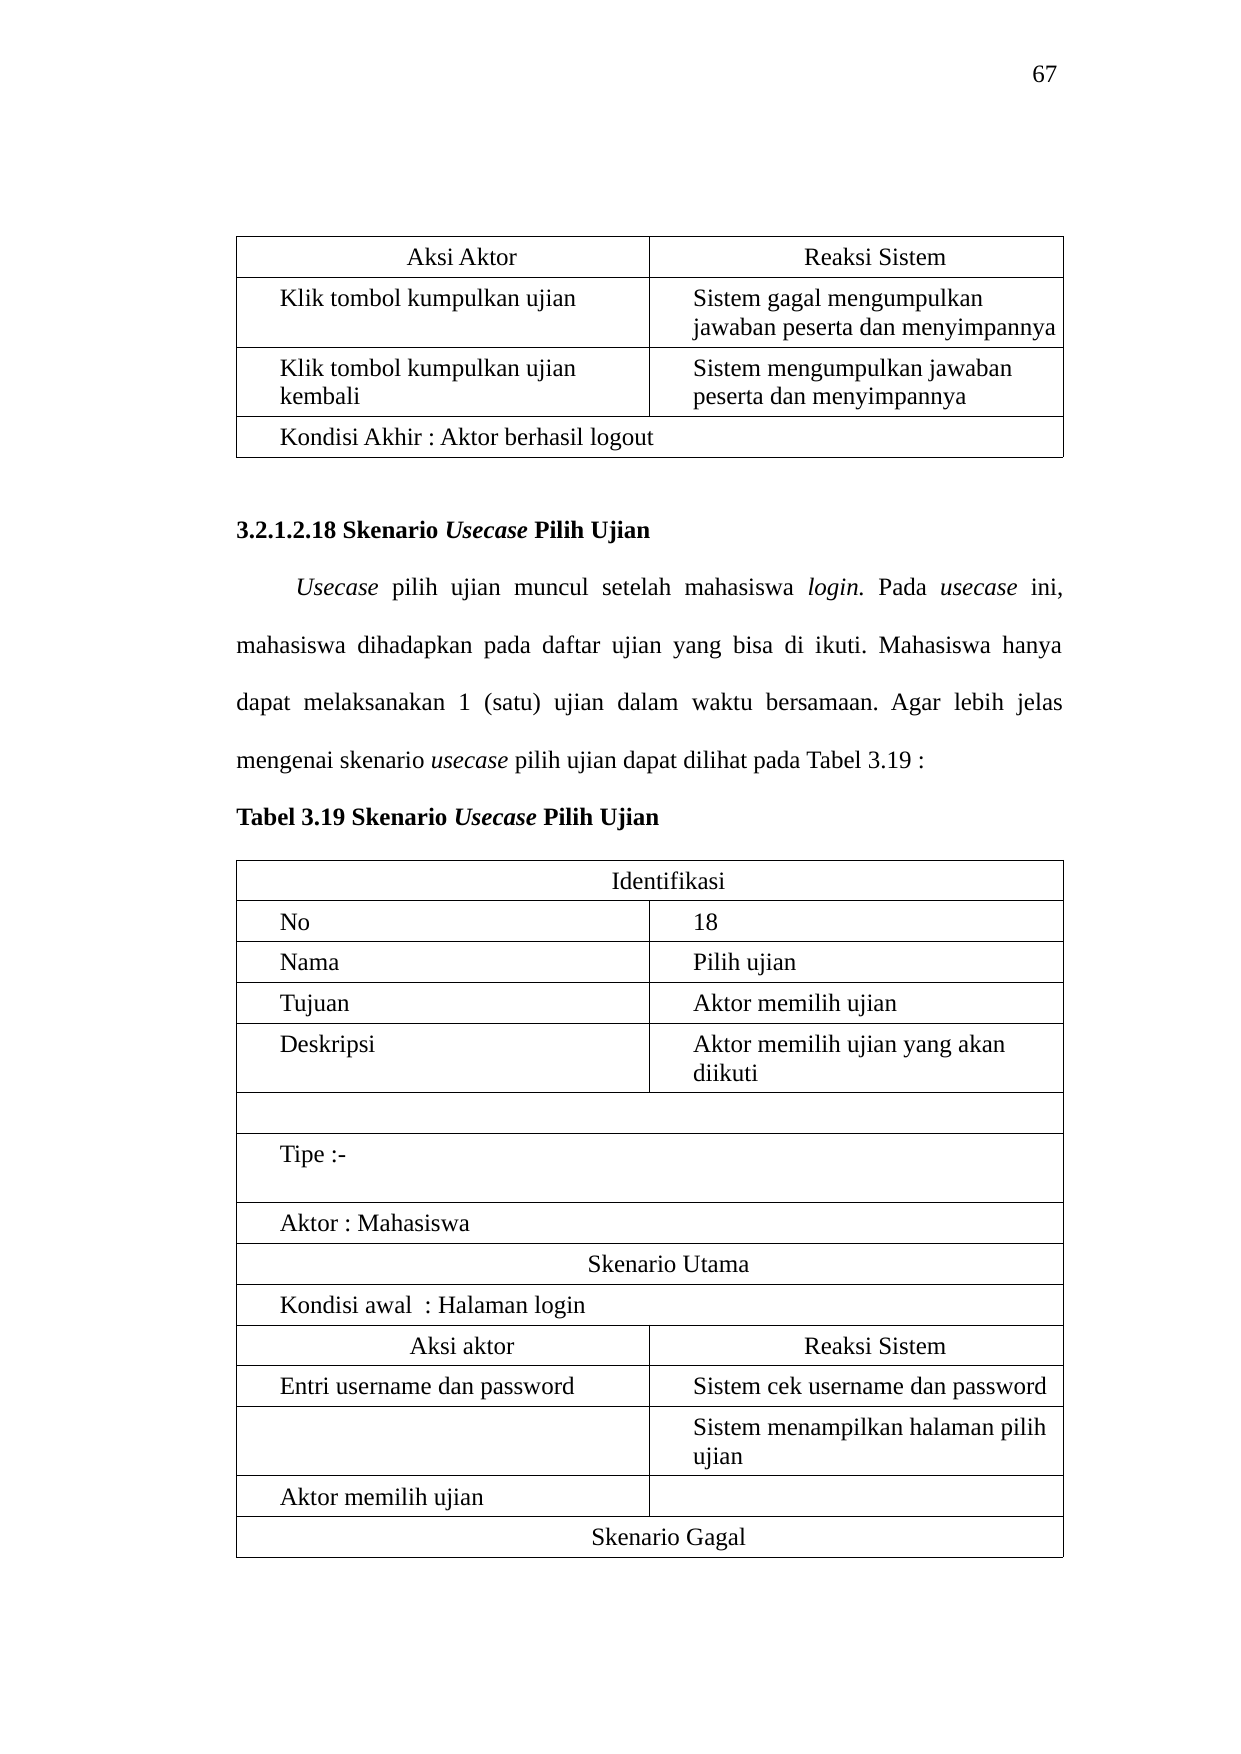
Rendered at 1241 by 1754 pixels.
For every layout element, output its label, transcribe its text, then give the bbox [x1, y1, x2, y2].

table_cell Aksi Aktor [237, 237, 649, 277]
table_cell Tipe :- [237, 1134, 1063, 1202]
table_cell Sistem cek username dan password [650, 1366, 1063, 1406]
table_cell [237, 1407, 649, 1475]
table_cell Tujuan [237, 983, 649, 1023]
table_cell Nama [237, 942, 649, 982]
table_cell [650, 1476, 1063, 1516]
table_cell Aktor memilih ujian yang akan diikuti [650, 1024, 1063, 1092]
table_cell Kondisi Akhir : Aktor berhasil logout [237, 417, 1063, 457]
subtitle 3.2.1.2.18 Skenario Usecase Pilih Ujian [236, 515, 1063, 543]
table_cell Reaksi Sistem [650, 237, 1063, 277]
table_cell Sistem gagal mengumpulkan jawaban peserta dan menyimpannya [650, 278, 1063, 346]
table_cell Skenario Utama [237, 1244, 1063, 1284]
table_cell Deskripsi [237, 1024, 649, 1092]
table_cell Klik tombol kumpulkan ujian [237, 278, 649, 346]
table_cell Reaksi Sistem [650, 1326, 1063, 1365]
table_cell Sistem mengumpulkan jawaban peserta dan menyimpannya [650, 348, 1063, 416]
table_cell No [237, 901, 649, 941]
text Usecase pilih ujian muncul setelah mahasiswa login. Pada usecase ini, mahasiswa dihadapkan pada daftar ujian yang bisa di ikuti. Mahasiswa hanya dapat melaksanakan 1 (satu) ujian dalam waktu bersamaan. Agar lebih jelas mengenai skenario usecase pilih ujian dapat dilihat pada Tabel 3.19 : [236, 572, 1063, 773]
table_cell Aktor memilih ujian [237, 1476, 649, 1516]
table_cell Aktor : Mahasiswa [237, 1203, 1063, 1243]
table_cell Sistem menampilkan halaman pilih ujian [650, 1407, 1063, 1475]
table_cell Pilih ujian [650, 942, 1063, 982]
table_cell [237, 1093, 1063, 1133]
table_cell 18 [650, 901, 1063, 941]
table_cell Aksi aktor [237, 1326, 649, 1365]
table_cell Kondisi awal : Halaman login [237, 1285, 1063, 1324]
table_cell Skenario Gagal [237, 1517, 1063, 1557]
table_cell Entri username dan password [237, 1366, 649, 1406]
table_header Identifikasi [237, 861, 1063, 900]
table_cell Aktor memilih ujian [650, 983, 1063, 1023]
table_cell Klik tombol kumpulkan ujian kembali [237, 348, 649, 416]
text Tabel 3.19 Skenario Usecase Pilih Ujian [236, 802, 1063, 831]
